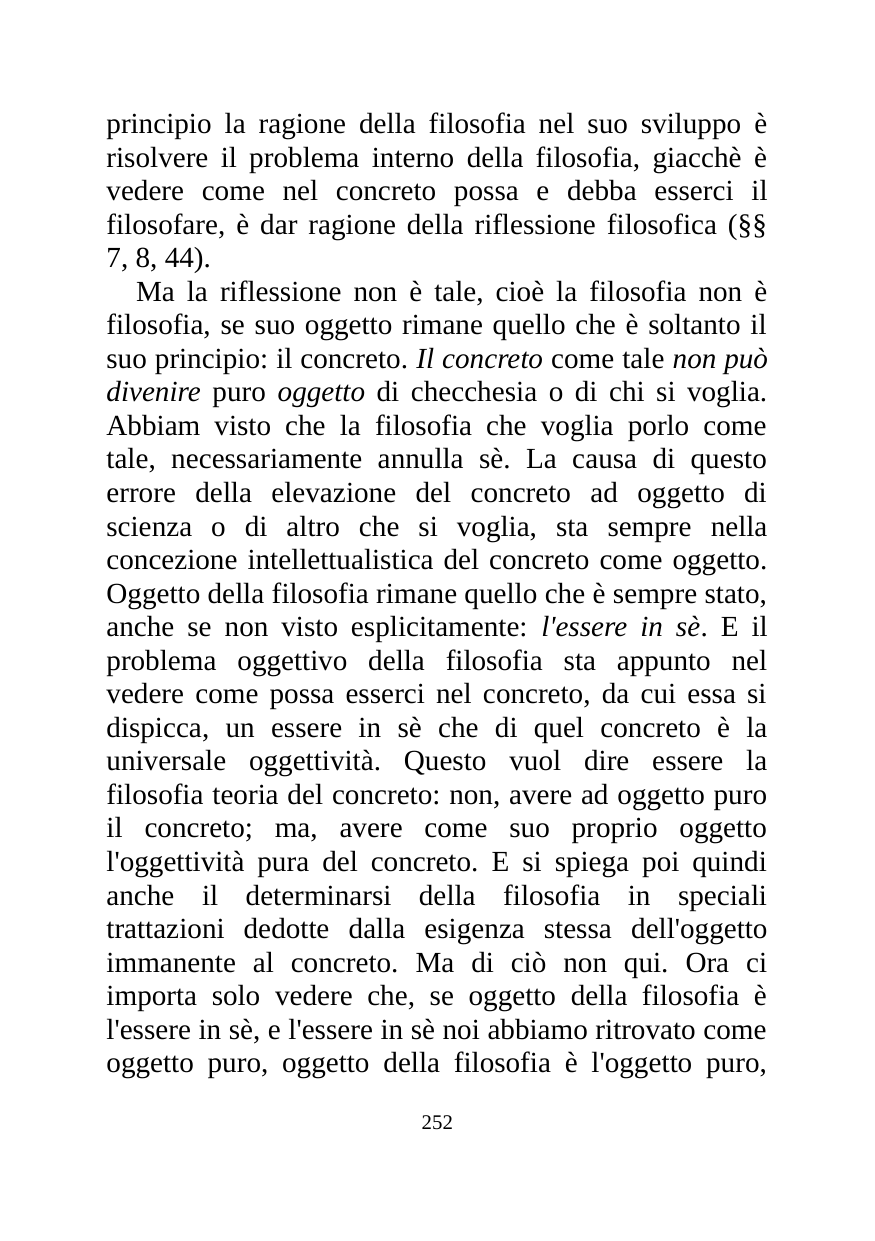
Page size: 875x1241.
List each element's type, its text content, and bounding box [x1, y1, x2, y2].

text principio la ragione della filosofia nel suo sviluppo è risolvere il problema interno della filosofia, giacchè è vedere come nel concreto possa e debba esserci il filosofare, è dar ragione della riflessione filosofica (§§ 7, 8, 44). [106, 106, 768, 274]
text Ma la riflessione non è tale, cioè la filosofia non è filosofia, se suo oggetto rimane quello che è soltanto il suo principio: il concreto. Il concreto come tale non può divenire puro oggetto di checchesia o di chi si voglia. Abbiam visto che la filosofia che voglia porlo come tale, necessariamente annulla sè. La causa di questo errore della elevazione del concreto ad oggetto di scienza o di altro che si voglia, sta sempre nella concezione intellettualistica del concreto come oggetto. Oggetto della filosofia rimane quello che è sempre stato, anche se non visto esplicitamente: l'essere in sè. E il problema oggettivo della filosofia sta appunto nel vedere come possa esserci nel concreto, da cui essa si dispicca, un essere in sè che di quel concreto è la universale oggettività. Questo vuol dire essere la filosofia teoria del concreto: non, avere ad oggetto puro il concreto; ma, avere come suo proprio oggetto l'oggettività pura del concreto. E si spiega poi quindi anche il determinarsi della filosofia in speciali trattazioni dedotte dalla esigenza stessa dell'oggetto immanente al concreto. Ma di ciò non qui. Ora ci importa solo vedere che, se oggetto della filosofia è l'essere in sè, e l'essere in sè noi abbiamo ritrovato come oggetto puro, oggetto della filosofia è l'oggetto puro, [106, 274, 768, 1079]
